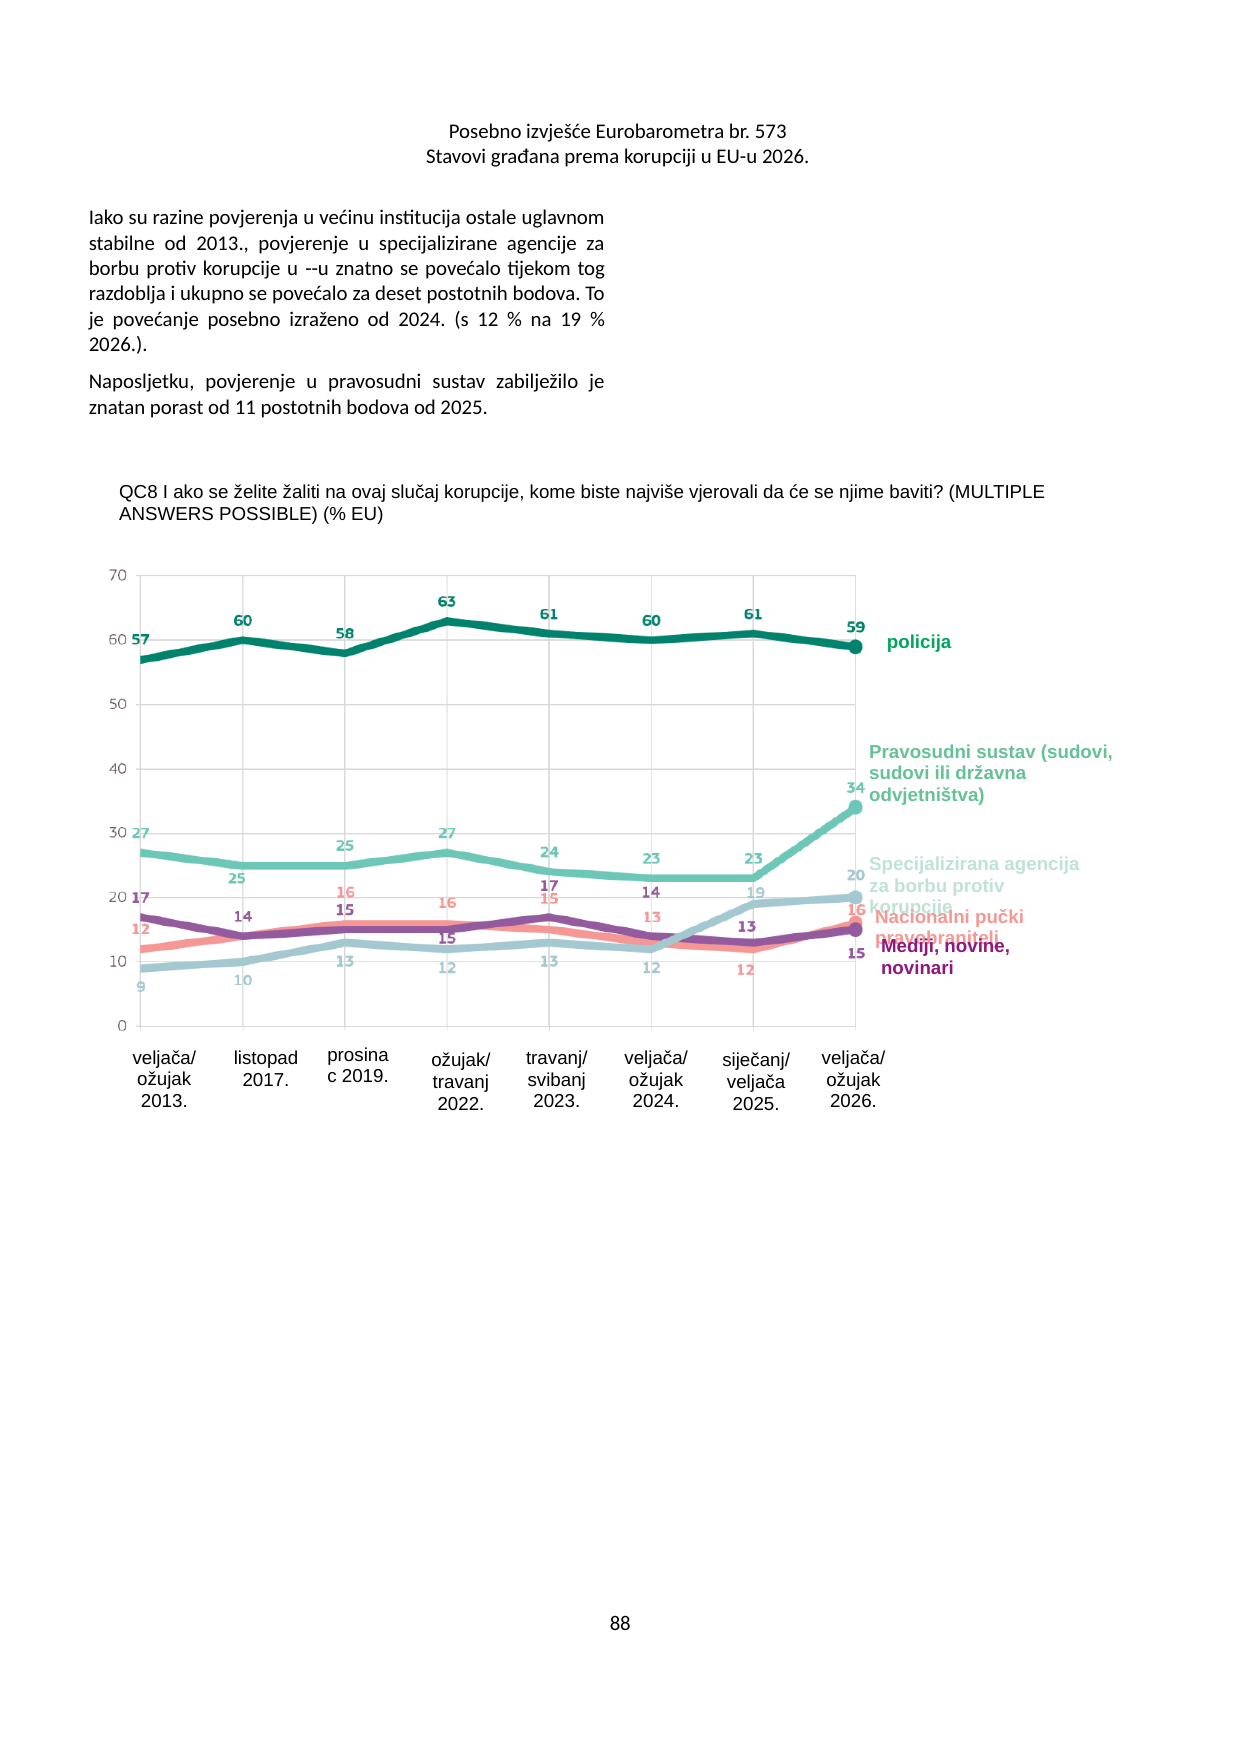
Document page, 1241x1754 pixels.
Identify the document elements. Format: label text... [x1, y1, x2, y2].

picture [80, 557, 867, 1031]
text Naposljetku, povjerenje u pravosudni sustav zabilježilo je znatan porast od 11 postotnih bodova od 2025. [88, 369, 605, 419]
text Iako su razine povjerenja u većinu institucija ostale uglavnom stabilne od 2013., povjerenje u specijalizirane agencije za borbu protiv korupcije u ‑-u znatno se povećalo tijekom tog razdoblja i ukupno se povećalo za deset postotnih bodova. To je povećanje posebno izraženo od 2024. (s 12 % na 19 % 2026.). [88, 204, 605, 357]
